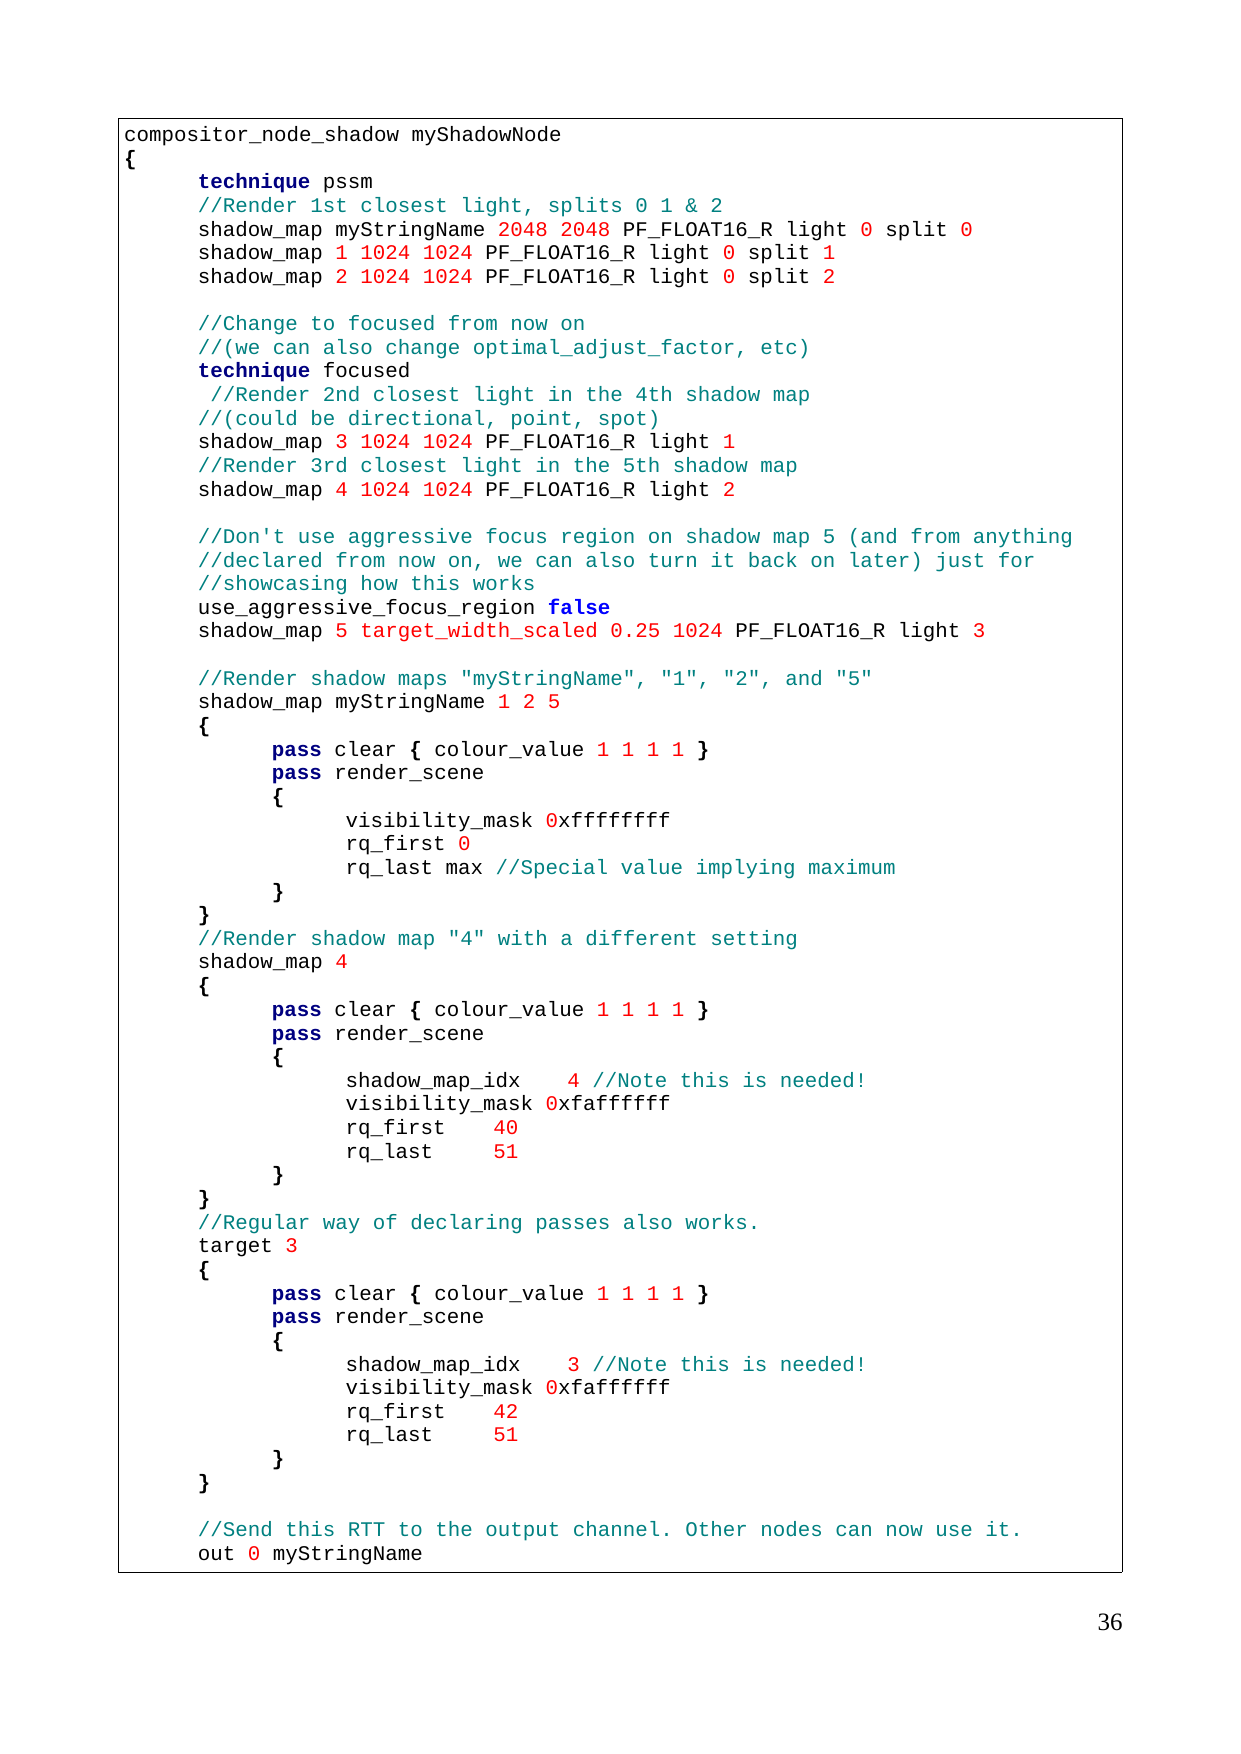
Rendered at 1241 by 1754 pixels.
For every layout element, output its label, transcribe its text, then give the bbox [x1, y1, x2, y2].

table_header compositor_node_shadow myShadowNode { technique pssm //Render 1st closest light, splits 0 1 & 2 shadow_map myStringName 2048 2048 PF_FLOAT16_R light 0 split 0 shadow_map 1 1024 1024 PF_FLOAT16_R light 0 split 1 shadow_map 2 1024 1024 PF_FLOAT16_R light 0 split 2 //Change to focused from now on //(we can also change optimal_adjust_factor, etc) technique focused //Render 2nd closest light in the 4th shadow map //(could be directional, point, spot) shadow_map 3 1024 1024 PF_FLOAT16_R light 1 //Render 3rd closest light in the 5th shadow map shadow_map 4 1024 1024 PF_FLOAT16_R light 2 //Don't use aggressive focus region on shadow map 5 (and from anything //declared from now on, we can also turn it back on later) just for //showcasing how this works use_aggressive_focus_region false shadow_map 5 target_width_scaled 0.25 1024 PF_FLOAT16_R light 3 //Render shadow maps "myStringName", "1", "2", and "5" shadow_map myStringName 1 2 5 { pass clear { colour_value 1 1 1 1 } pass render_scene { visibility_mask 0xffffffff rq_first 0 rq_last max //Special value implying maximum } } //Render shadow map "4" with a different setting shadow_map 4 { pass clear { colour_value 1 1 1 1 } pass render_scene { shadow_map_idx 4 //Note this is needed! visibility_mask 0xfaffffff rq_first 40 rq_last 51 } } //Regular way of declaring passes also works. target 3 { pass clear { colour_value 1 1 1 1 } pass render_scene { shadow_map_idx 3 //Note this is needed! visibility_mask 0xfaffffff rq_first 42 rq_last 51 } } //Send this RTT to the output channel. Other nodes can now use it. out 0 myStringName [119, 119, 1122, 1572]
